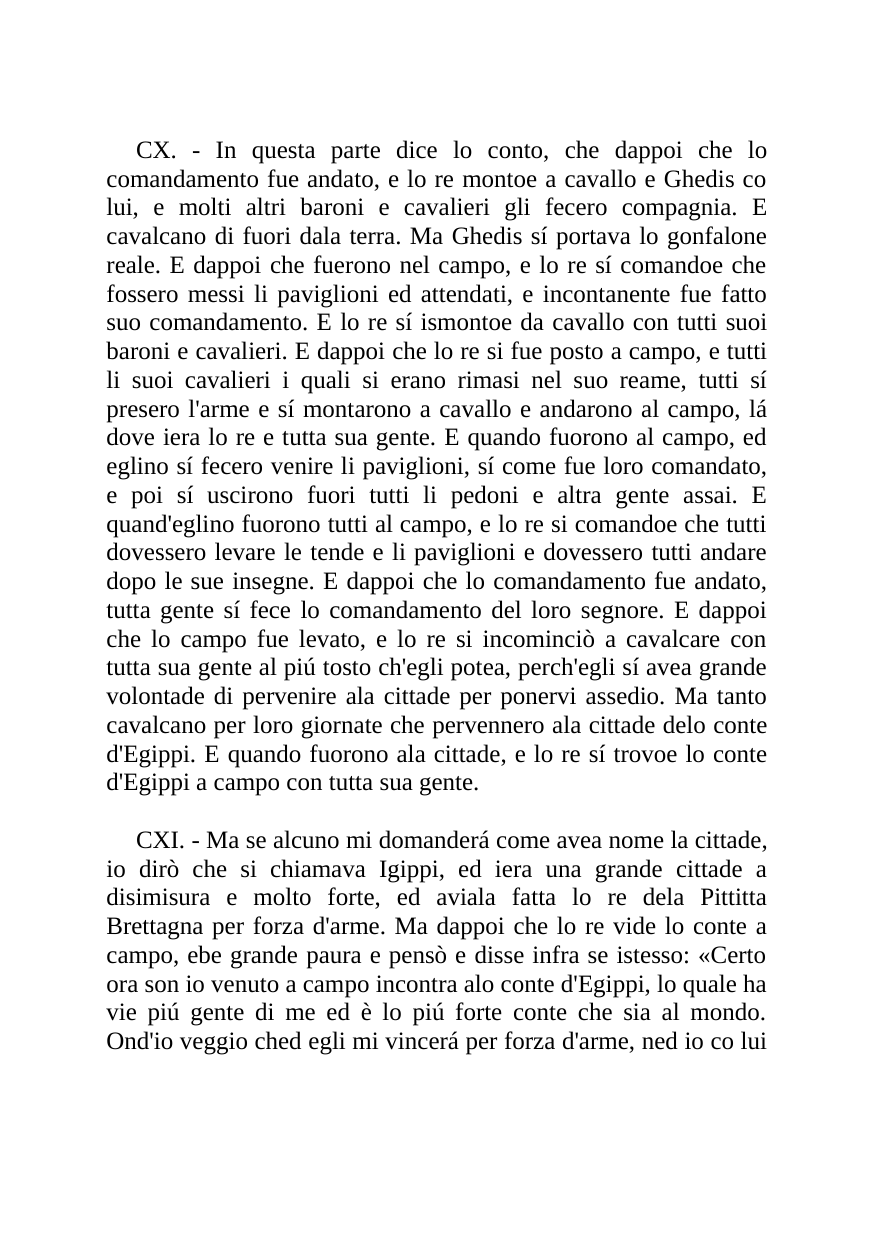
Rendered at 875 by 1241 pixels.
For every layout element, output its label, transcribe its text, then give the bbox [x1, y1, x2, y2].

text CX. - In questa parte dice lo conto, che dappoi che lo comandamento fue andato, e lo re montoe a cavallo e Ghedis co lui, e molti altri baroni e cavalieri gli fecero compagnia. E cavalcano di fuori dala terra. Ma Ghedis sí portava lo gonfalone reale. E dappoi che fuerono nel campo, e lo re sí comandoe che fossero messi li paviglioni ed attendati, e incontanente fue fatto suo comandamento. E lo re sí ismontoe da cavallo con tutti suoi baroni e cavalieri. E dappoi che lo re si fue posto a campo, e tutti li suoi cavalieri i quali si erano rimasi nel suo reame, tutti sí presero l'arme e sí montarono a cavallo e andarono al campo, lá dove iera lo re e tutta sua gente. E quando fuorono al campo, ed eglino sí fecero venire li paviglioni, sí come fue loro comandato, e poi sí uscirono fuori tutti li pedoni e altra gente assai. E quand'eglino fuorono tutti al campo, e lo re si comandoe che tutti dovessero levare le tende e li paviglioni e dovessero tutti andare dopo le sue insegne. E dappoi che lo comandamento fue andato, tutta gente sí fece lo comandamento del loro segnore. E dappoi che lo campo fue levato, e lo re si incominciò a cavalcare con tutta sua gente al piú tosto ch'egli potea, perch'egli sí avea grande volontade di pervenire ala cittade per ponervi assedio. Ma tanto cavalcano per loro giornate che pervennero ala cittade delo conte d'Egippi. E quando fuorono ala cittade, e lo re sí trovoe lo conte d'Egippi a campo con tutta sua gente. [106, 135, 768, 796]
text CXI. - Ma se alcuno mi domanderá come avea nome la cittade, io dirò che si chiamava Igippi, ed iera una grande cittade a disimisura e molto forte, ed aviala fatta lo re dela Pittitta Brettagna per forza d'arme. Ma dappoi che lo re vide lo conte a campo, ebe grande paura e pensò e disse infra se istesso: «Certo ora son io venuto a campo incontra alo conte d'Egippi, lo quale ha vie piú gente di me ed è lo piú forte conte che sia al mondo. Ond'io veggio ched egli mi vincerá per forza d'arme, ned io co lui [106, 825, 768, 1055]
